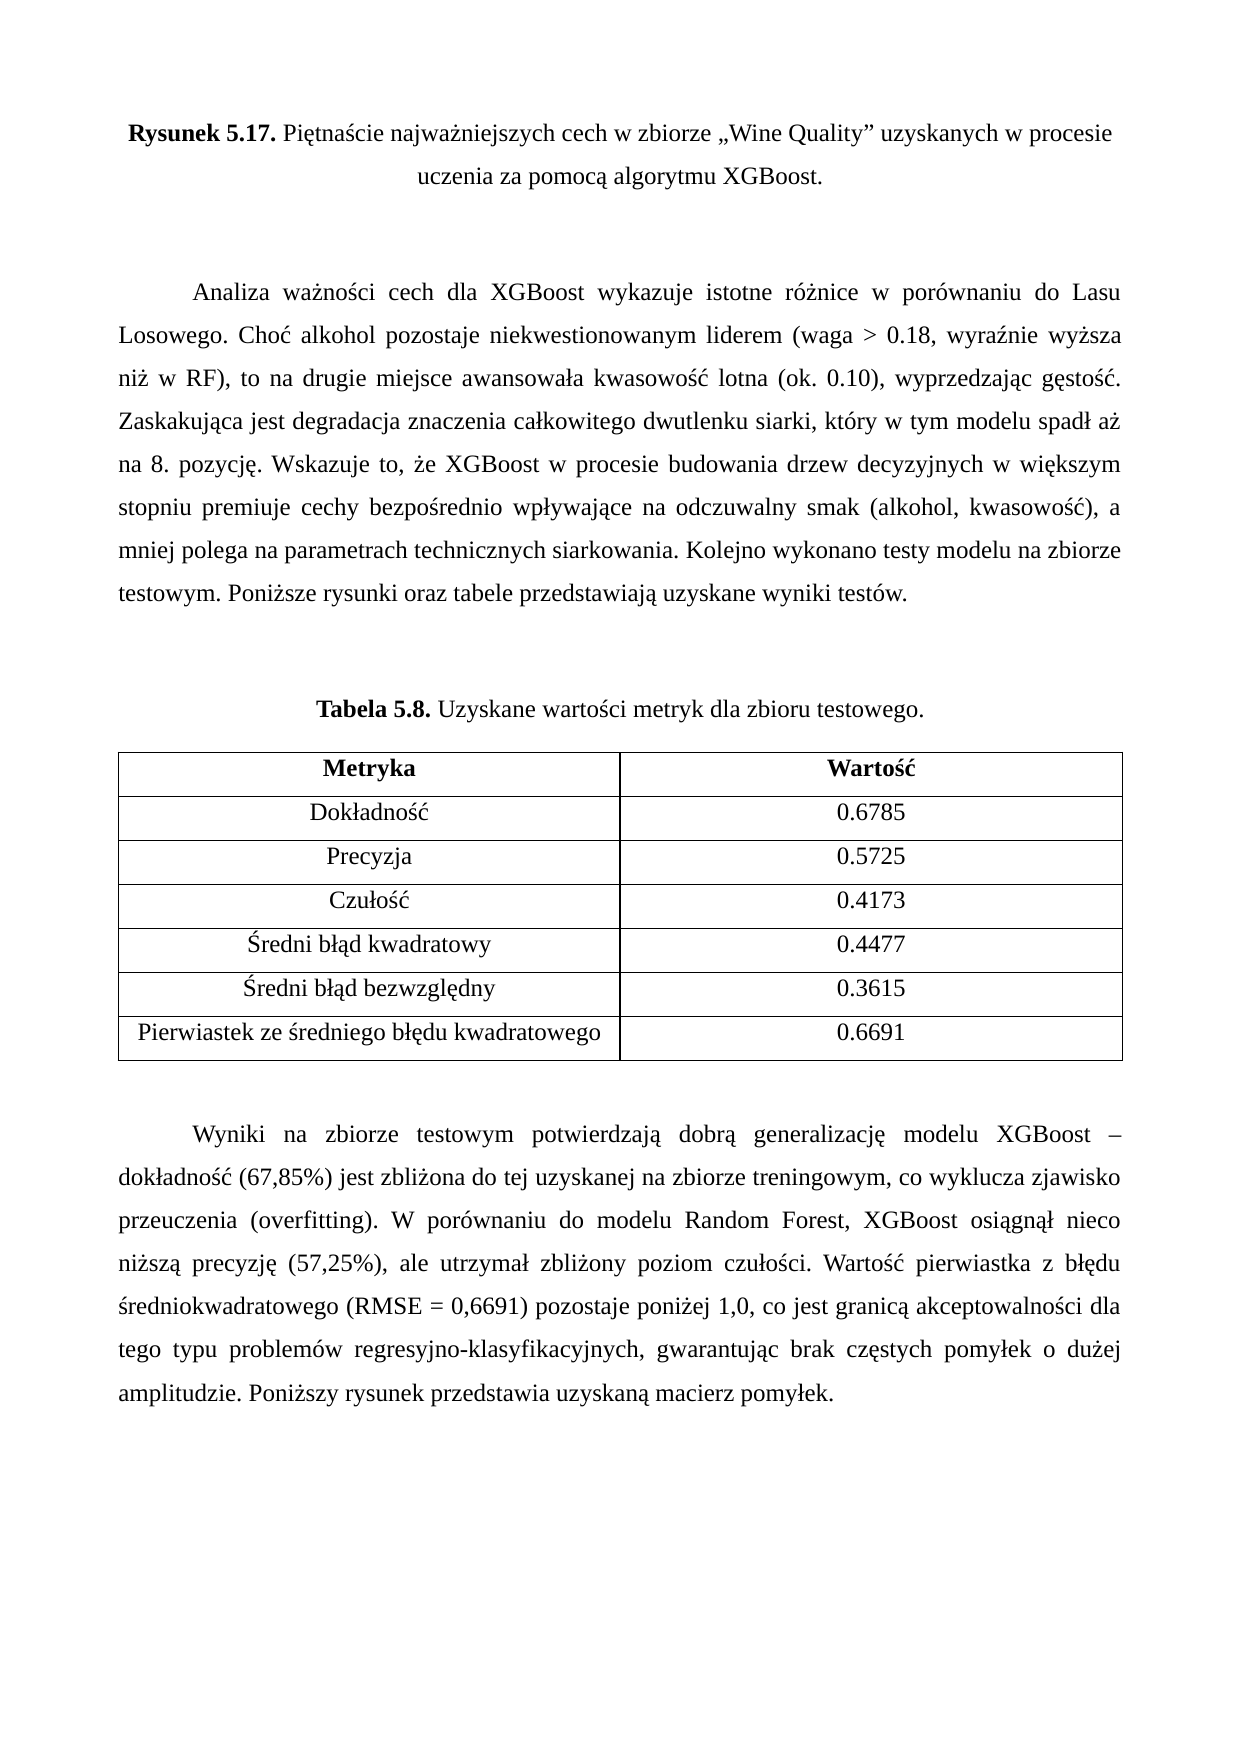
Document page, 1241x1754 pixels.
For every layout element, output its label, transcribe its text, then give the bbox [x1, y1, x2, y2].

table_cell 0.6691 [621, 1017, 1122, 1060]
table_cell Precyzja [119, 841, 619, 884]
table_cell Czułość [119, 885, 619, 928]
table_cell 0.3615 [621, 973, 1122, 1016]
table_header Metryka [119, 753, 619, 796]
table_header Wartość [621, 753, 1122, 796]
table_cell Pierwiastek ze średniego błędu kwadratowego [119, 1017, 619, 1060]
text Analiza ważności cech dla XGBoost wykazuje istotne różnice w porównaniu do Lasu Losowego. Choć alkohol pozostaje niekwestionowanym liderem (waga > 0.18, wyraźnie wyższa niż w RF), to na drugie miejsce awansowała kwasowość lotna (ok. 0.10), wyprzedzając gęstość. Zaskakująca jest degradacja znaczenia całkowitego dwutlenku siarki, który w tym modelu spadł aż na 8. pozycję. Wskazuje to, że XGBoost w procesie budowania drzew decyzyjnych w większym stopniu premiuje cechy bezpośrednio wpływające na odczuwalny smak (alkohol, kwasowość), a mniej polega na parametrach technicznych siarkowania. Kolejno wykonano testy modelu na zbiorze testowym. Poniższe rysunki oraz tabele przedstawiają uzyskane wyniki testów. [118, 277, 1122, 607]
table_cell Średni błąd kwadratowy [119, 929, 619, 972]
text Rysunek 5.17. Piętnaście najważniejszych cech w zbiorze „Wine Quality” uzyskanych w procesie uczenia za pomocą algorytmu XGBoost. [118, 118, 1122, 190]
table_cell Średni błąd bezwzględny [119, 973, 619, 1016]
table_cell 0.6785 [621, 797, 1122, 840]
table_cell 0.5725 [621, 841, 1122, 884]
table_cell Dokładność [119, 797, 619, 840]
text Wyniki na zbiorze testowym potwierdzają dobrą generalizację modelu XGBoost – dokładność (67,85%) jest zbliżona do tej uzyskanej na zbiorze treningowym, co wyklucza zjawisko przeuczenia (overfitting). W porównaniu do modelu Random Forest, XGBoost osiągnął nieco niższą precyzję (57,25%), ale utrzymał zbliżony poziom czułości. Wartość pierwiastka z błędu średniokwadratowego (RMSE = 0,6691) pozostaje poniżej 1,0, co jest granicą akceptowalności dla tego typu problemów regresyjno-klasyfikacyjnych, gwarantując brak częstych pomyłek o dużej amplitudzie. Poniższy rysunek przedstawia uzyskaną macierz pomyłek. [118, 1119, 1122, 1406]
text Tabela 5.8. Uzyskane wartości metryk dla zbioru testowego. [118, 694, 1122, 723]
table_cell 0.4477 [621, 929, 1122, 972]
table_cell 0.4173 [621, 885, 1122, 928]
